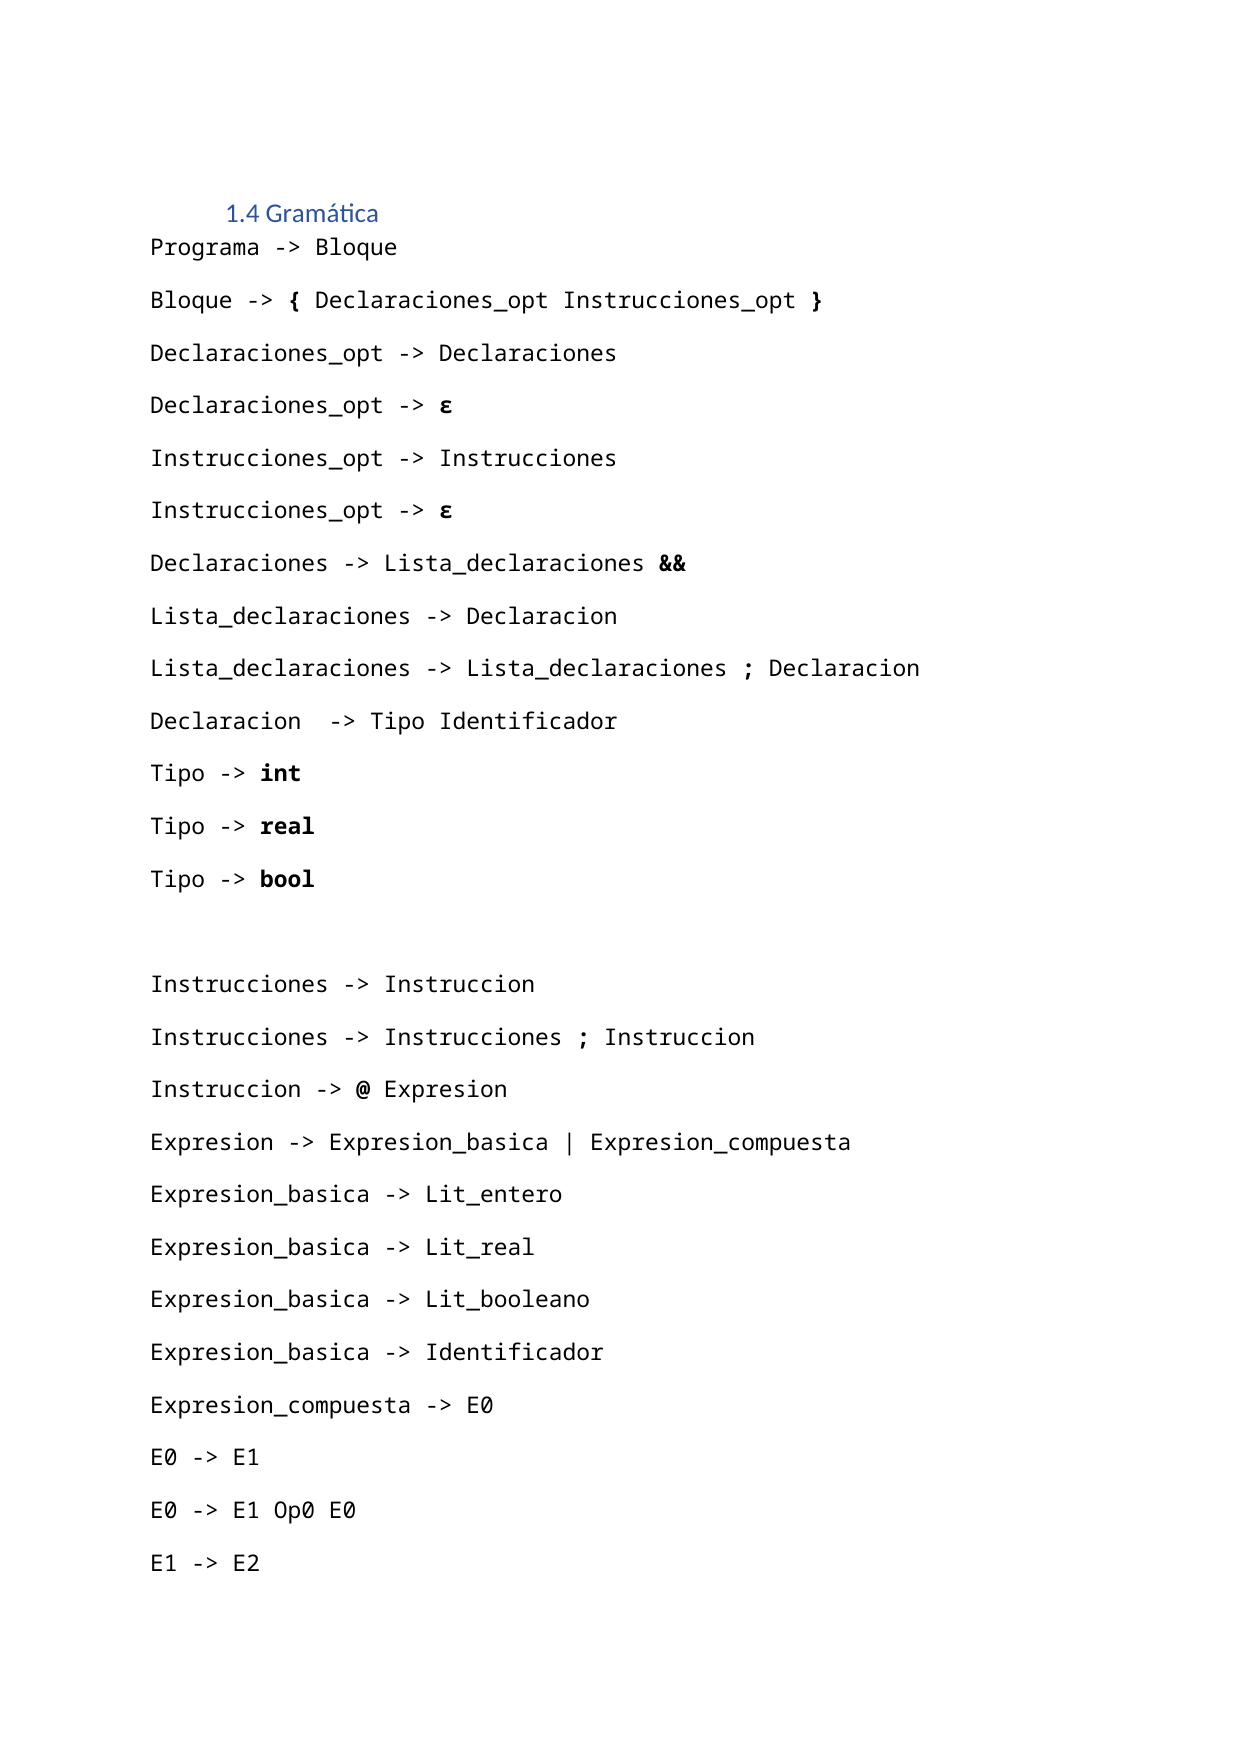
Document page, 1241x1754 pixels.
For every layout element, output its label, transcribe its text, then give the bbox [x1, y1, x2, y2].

text Expresion_basica -> Lit_real [150, 1231, 1090, 1262]
text Declaraciones -> Lista_declaraciones && [150, 547, 1090, 578]
text Lista_declaraciones -> Declaracion [150, 599, 1090, 631]
text Expresion_basica -> Lit_booleano [150, 1283, 1090, 1315]
text Instruccion -> @ Expresion [150, 1073, 1090, 1104]
text Declaraciones_opt -> ε [150, 389, 1090, 420]
text Tipo -> bool [150, 863, 1090, 894]
text Expresion_compuesta -> E0 [150, 1389, 1090, 1420]
text Expresion -> Expresion_basica | Expresion_compuesta [150, 1126, 1090, 1157]
text Bloque -> { Declaraciones_opt Instrucciones_opt } [150, 284, 1090, 315]
text Expresion_basica -> Identificador [150, 1336, 1090, 1367]
text Instrucciones_opt -> ε [150, 494, 1090, 526]
text Instrucciones_opt -> Instrucciones [150, 442, 1090, 473]
text Instrucciones -> Instruccion [150, 968, 1090, 999]
text Tipo -> int [150, 757, 1090, 789]
text Instrucciones -> Instrucciones ; Instruccion [150, 1020, 1090, 1052]
list 1.4 Gramática [150, 196, 1090, 229]
text E1 -> E2 [150, 1546, 1090, 1578]
text Programa -> Bloque [150, 231, 1090, 263]
text Tipo -> real [150, 810, 1090, 841]
text Declaraciones_opt -> Declaraciones [150, 337, 1090, 368]
text E0 -> E1 [150, 1441, 1090, 1472]
text E0 -> E1 Op0 E0 [150, 1494, 1090, 1525]
text Expresion_basica -> Lit_entero [150, 1178, 1090, 1209]
text Declaracion -> Tipo Identificador [150, 705, 1090, 736]
text Lista_declaraciones -> Lista_declaraciones ; Declaracion [150, 652, 1090, 683]
